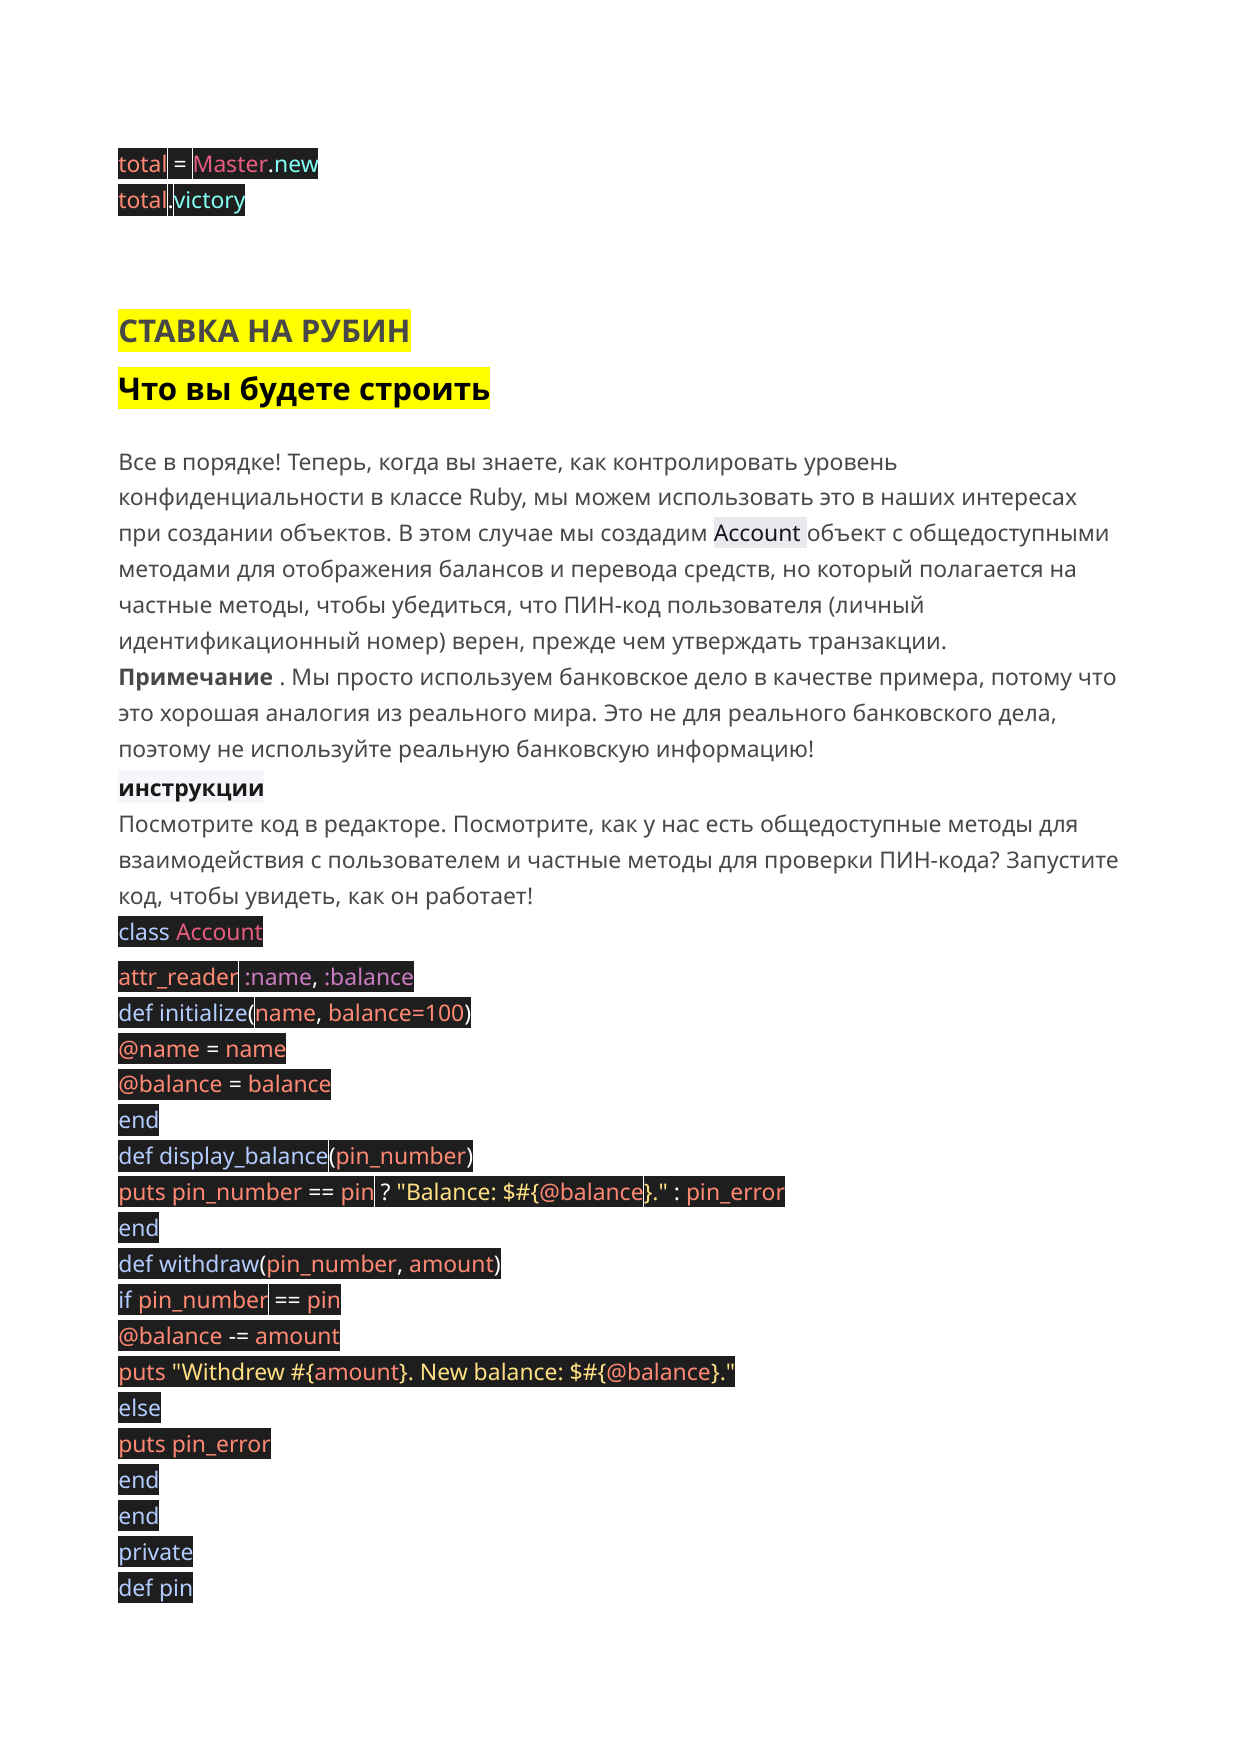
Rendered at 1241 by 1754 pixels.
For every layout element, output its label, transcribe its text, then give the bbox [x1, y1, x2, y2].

text total.victory [118, 184, 1122, 216]
text private [118, 1536, 1122, 1567]
text attr_reader :name, :balance [118, 961, 1122, 992]
text Что вы будете строить [118, 367, 1122, 409]
text puts pin_number == pin ? "Balance: $#{@balance}." : pin_error [118, 1176, 1122, 1207]
text @balance -= amount [118, 1320, 1122, 1351]
text total = Master.new [118, 148, 1122, 179]
subtitle инструкции [118, 769, 1122, 803]
text puts "Withdrew #{amount}. New balance: $#{@balance}." [118, 1356, 1122, 1387]
text class Account [118, 916, 1122, 947]
text Примечание . Мы просто используем банковское дело в качестве примера, потому что это хорошая аналогия из реального мира. Это не для реального банковского дела, поэтому не используйте реальную банковскую информацию! [118, 661, 1122, 764]
text end [118, 1104, 1122, 1136]
text else [118, 1392, 1122, 1423]
text if pin_number == pin [118, 1284, 1122, 1315]
text СТАВКА НА РУБИН [118, 309, 1122, 352]
text def display_balance(pin_number) [118, 1140, 1122, 1172]
text def pin [118, 1572, 1122, 1603]
text def withdraw(pin_number, amount) [118, 1248, 1122, 1279]
text end [118, 1464, 1122, 1495]
text Все в порядке! Теперь, когда вы знаете, как контролировать уровень конфиденциальности в классе Ruby, мы можем использовать это в наших интересах при создании объектов. В этом случае мы создадим Account объект с общедоступными методами для отображения балансов и перевода средств, но который полагается на частные методы, чтобы убедиться, что ПИН-код пользователя (личный идентификационный номер) верен, прежде чем утверждать транзакции. [118, 445, 1122, 656]
text end [118, 1212, 1122, 1243]
text end [118, 1500, 1122, 1531]
text @name = name [118, 1032, 1122, 1064]
text def initialize(name, balance=100) [118, 997, 1122, 1028]
text puts pin_error [118, 1428, 1122, 1459]
text Посмотрите код в редакторе. Посмотрите, как у нас есть общедоступные методы для взаимодействия с пользователем и частные методы для проверки ПИН-кода? Запустите код, чтобы увидеть, как он работает! [118, 808, 1122, 911]
text @balance = balance [118, 1068, 1122, 1100]
